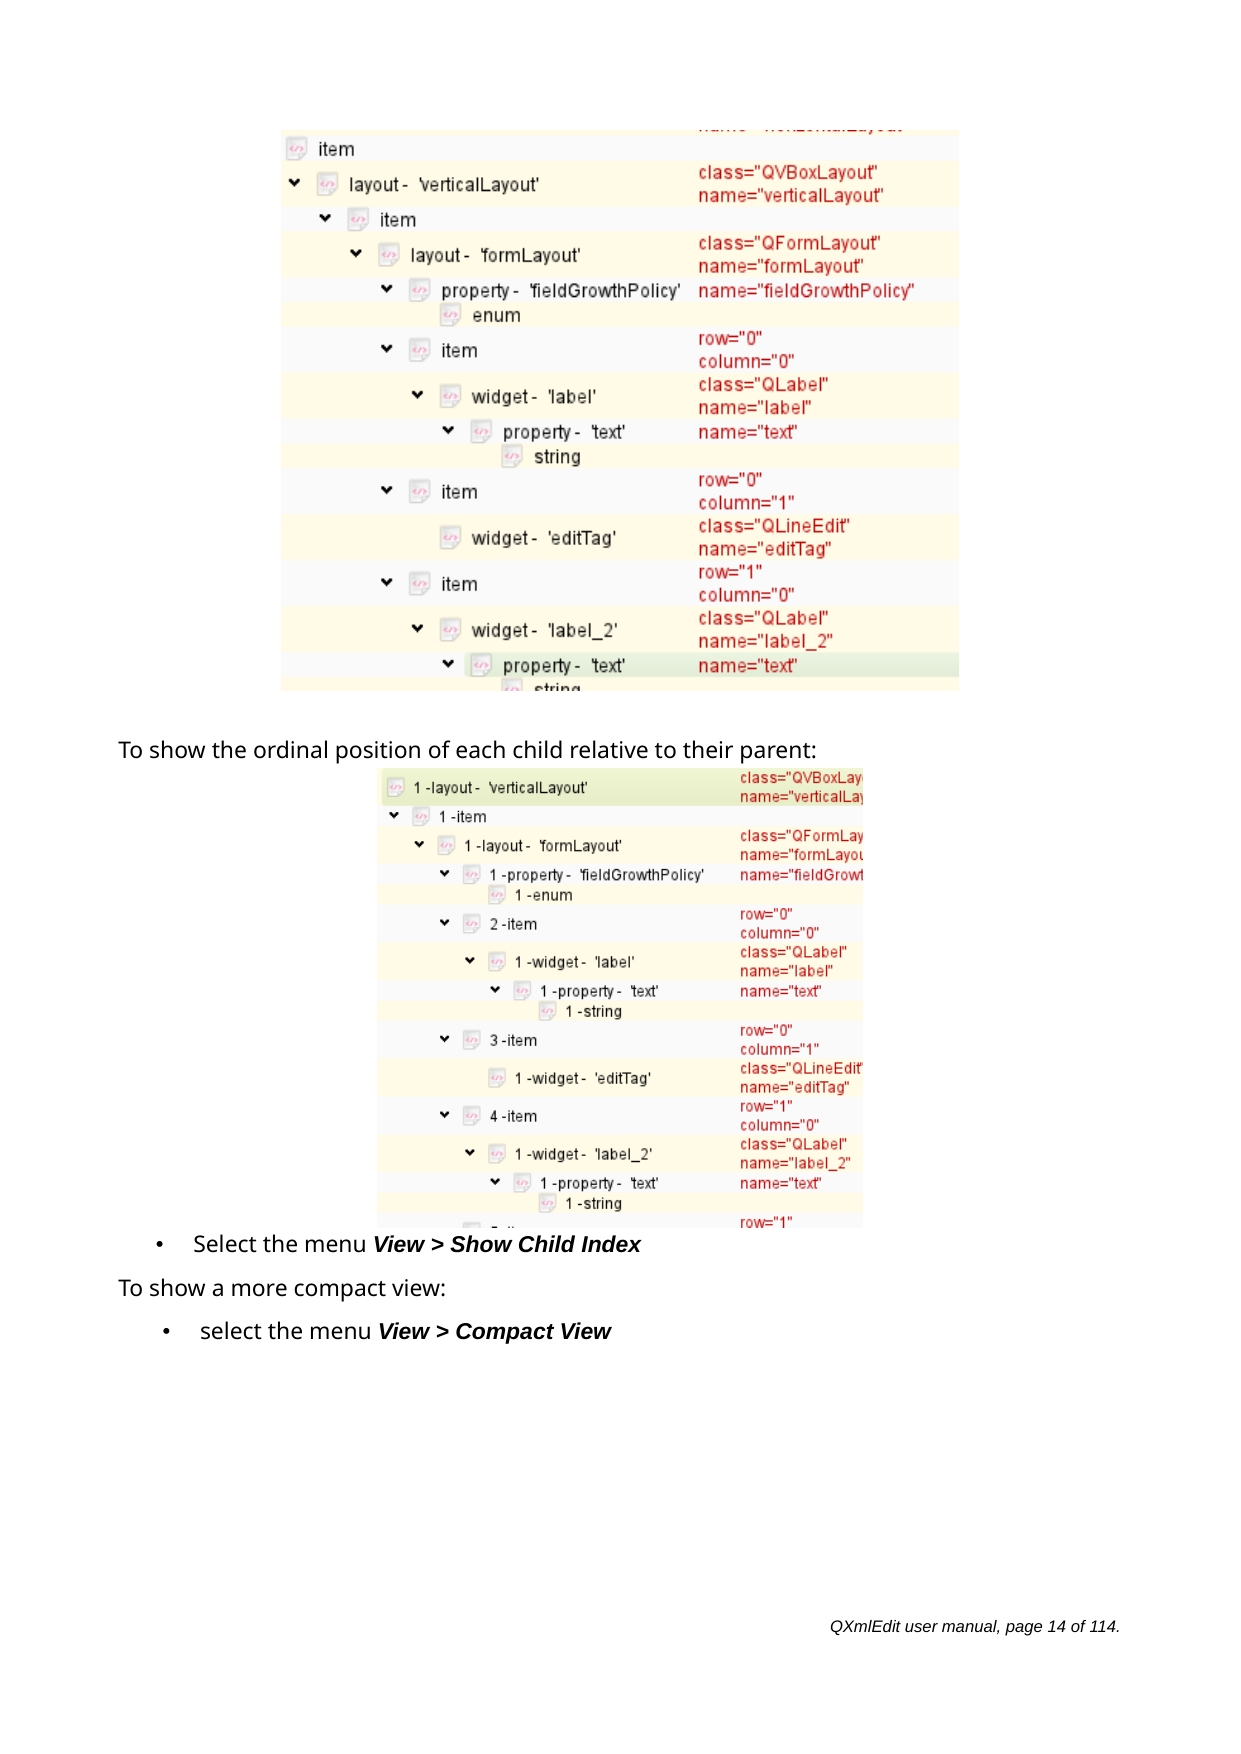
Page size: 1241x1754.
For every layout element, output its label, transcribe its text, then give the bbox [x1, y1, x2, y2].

text To show the ordinal position of each child relative to their parent: [118, 734, 1122, 766]
picture [377, 768, 863, 1228]
picture [280, 130, 960, 691]
list Select the menu View > Show Child Index [156, 1228, 1122, 1259]
text To show a more compact view: [118, 1271, 1122, 1303]
list select the menu View > Compact View [162, 1315, 1122, 1346]
